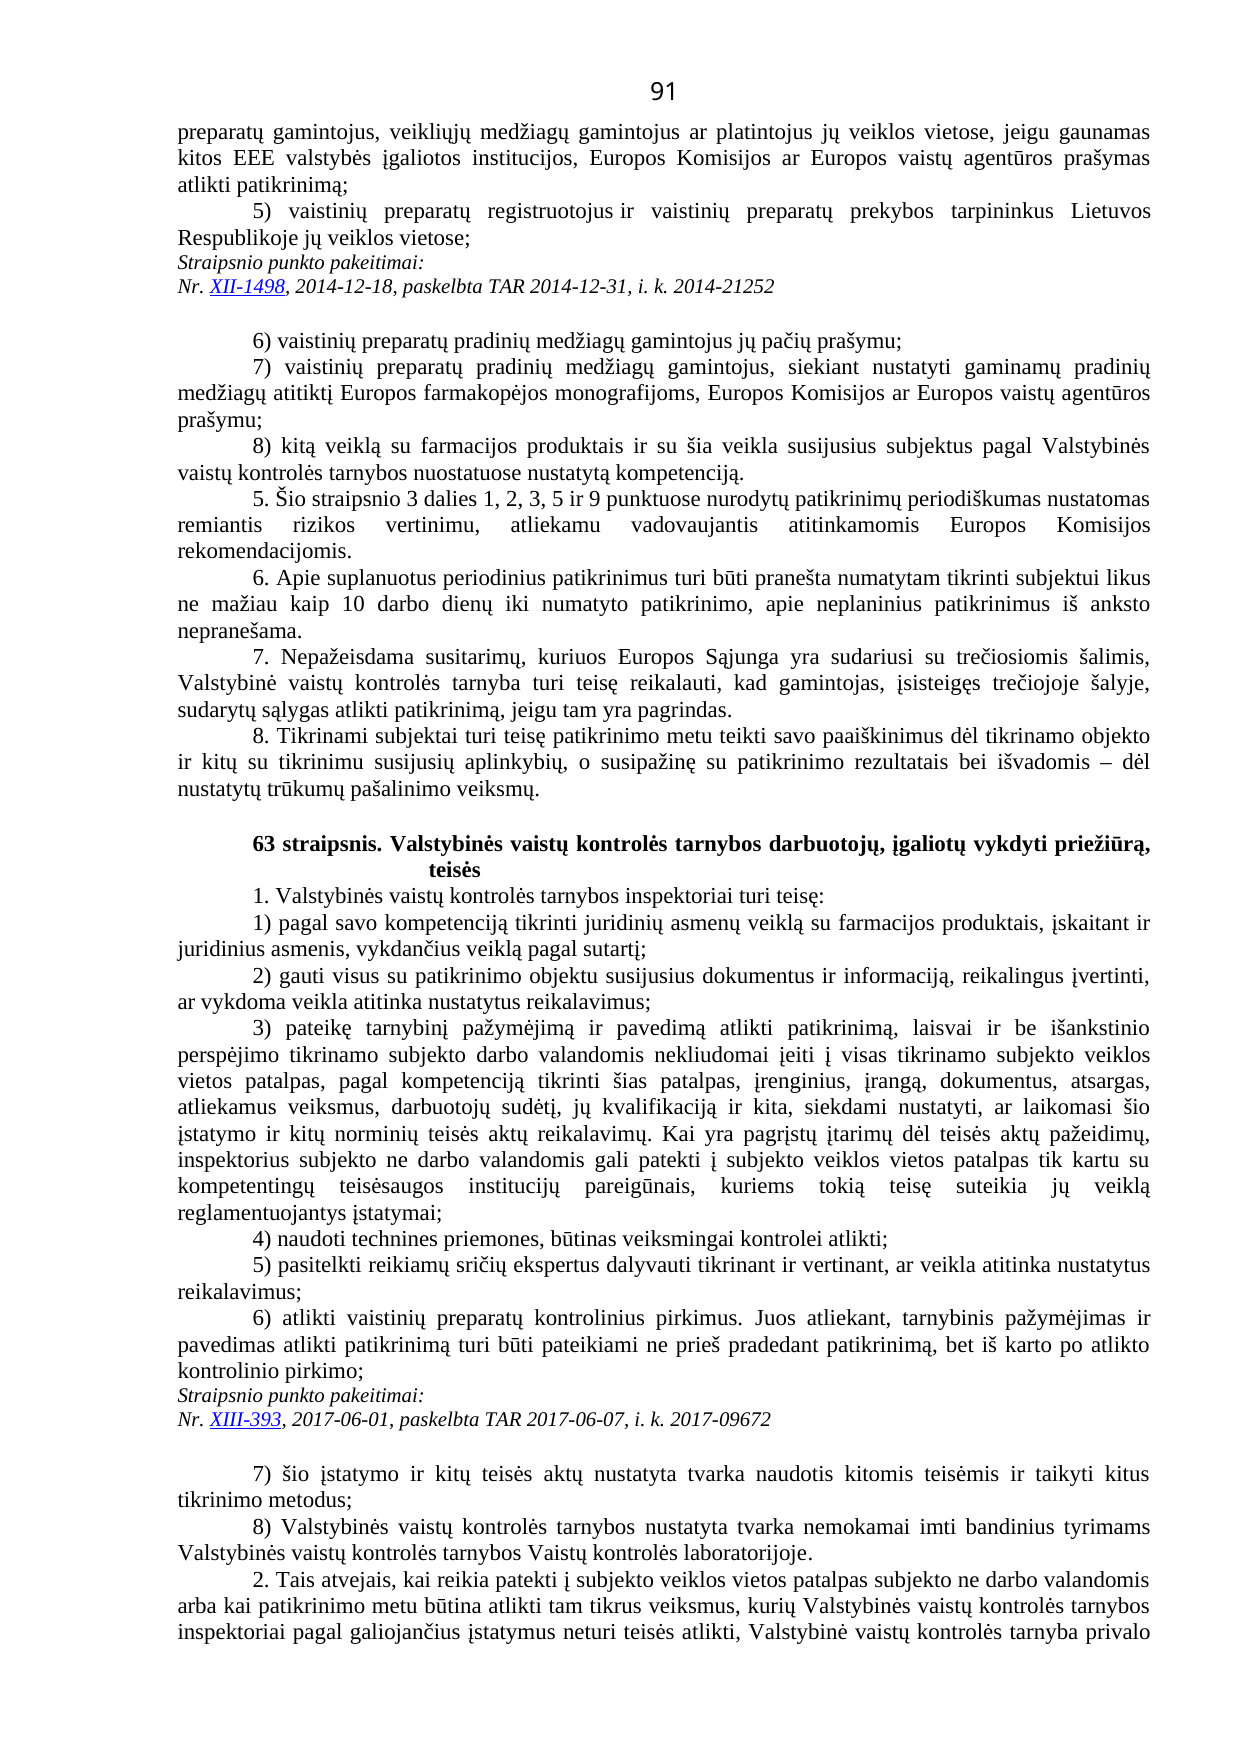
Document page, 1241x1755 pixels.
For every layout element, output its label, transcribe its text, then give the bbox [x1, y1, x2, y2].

text 7) vaistinių preparatų pradinių medžiagų gamintojus, siekiant nustatyti gaminamų pradinių medžiagų atitiktį Europos farmakopėjos monografijoms, Europos Komisijos ar Europos vaistų agentūros prašymu; [177, 353, 1152, 432]
text 5. Šio straipsnio 3 dalies 1, 2, 3, 5 ir 9 punktuose nurodytų patikrinimų periodiškumas nustatomas remiantis rizikos vertinimu, atliekamu vadovaujantis atitinkamomis Europos Komisijos rekomendacijomis. [177, 485, 1152, 564]
text 4) naudoti technines priemones, būtinas veiksmingai kontrolei atlikti; [177, 1225, 1152, 1252]
text 1. Valstybinės vaistų kontrolės tarnybos inspektoriai turi teisę: [177, 883, 1152, 909]
text 2) gauti visus su patikrinimo objektu susijusius dokumentus ir informaciją, reikalingus įvertinti, ar vykdoma veikla atitinka nustatytus reikalavimus; [177, 962, 1152, 1014]
text 6) atlikti vaistinių preparatų kontrolinius pirkimus. Juos atliekant, tarnybinis pažymėjimas ir pavedimas atlikti patikrinimą turi būti pateikiami ne prieš pradedant patikrinimą, bet iš karto po atlikto kontrolinio pirkimo; [177, 1304, 1152, 1383]
text 8. Tikrinami subjektai turi teisę patikrinimo metu teikti savo paaiškinimus dėl tikrinamo objekto ir kitų su tikrinimu susijusių aplinkybių, o susipažinę su patikrinimo rezultatais bei išvadomis – dėl nustatytų trūkumų pašalinimo veiksmų. [177, 722, 1152, 801]
text Nr. XII-1498, 2014-12-18, paskelbta TAR 2014-12-31, i. k. 2014-21252 [177, 274, 1152, 298]
text 1) pagal savo kompetenciją tikrinti juridinių asmenų veiklą su farmacijos produktais, įskaitant ir juridinius asmenis, vykdančius veiklą pagal sutartį; [177, 909, 1152, 962]
text 63 straipsnis. Valstybinės vaistų kontrolės tarnybos darbuotojų, įgaliotų vykdyti priežiūrą, teisės [252, 830, 1152, 883]
text Nr. XIII-393, 2017-06-01, paskelbta TAR 2017-06-07, i. k. 2017-09672 [177, 1407, 1152, 1431]
text Straipsnio punkto pakeitimai: [177, 1383, 1152, 1407]
text 3) pateikę tarnybinį pažymėjimą ir pavedimą atlikti patikrinimą, laisvai ir be išankstinio perspėjimo tikrinamo subjekto darbo valandomis nekliudomai įeiti į visas tikrinamo subjekto veiklos vietos patalpas, pagal kompetenciją tikrinti šias patalpas, įrenginius, įrangą, dokumentus, atsargas, atliekamus veiksmus, darbuotojų sudėtį, jų kvalifikaciją ir kita, siekdami nustatyti, ar laikomasi šio įstatymo ir kitų norminių teisės aktų reikalavimų. Kai yra pagrįstų įtarimų dėl teisės aktų pažeidimų, inspektorius subjekto ne darbo valandomis gali patekti į subjekto veiklos vietos patalpas tik kartu su kompetentingų teisėsaugos institucijų pareigūnais, kuriems tokią teisę suteikia jų veiklą reglamentuojantys įstatymai; [177, 1014, 1152, 1225]
text 8) Valstybinės vaistų kontrolės tarnybos nustatyta tvarka nemokamai imti bandinius tyrimams Valstybinės vaistų kontrolės tarnybos Vaistų kontrolės laboratorijoje. [177, 1513, 1152, 1566]
text 5) pasitelkti reikiamų sričių ekspertus dalyvauti tikrinant ir vertinant, ar veikla atitinka nustatytus reikalavimus; [177, 1252, 1152, 1304]
text 5) vaistinių preparatų registruotojus ir vaistinių preparatų prekybos tarpininkus Lietuvos Respublikoje jų veiklos vietose; [177, 197, 1152, 250]
text 8) kitą veiklą su farmacijos produktais ir su šia veikla susijusius subjektus pagal Valstybinės vaistų kontrolės tarnybos nuostatuose nustatytą kompetenciją. [177, 432, 1152, 485]
text Straipsnio punkto pakeitimai: [177, 250, 1152, 274]
text 7. Nepažeisdama susitarimų, kuriuos Europos Sąjunga yra sudariusi su trečiosiomis šalimis, Valstybinė vaistų kontrolės tarnyba turi teisę reikalauti, kad gamintojas, įsisteigęs trečiojoje šalyje, sudarytų sąlygas atlikti patikrinimą, jeigu tam yra pagrindas. [177, 643, 1152, 722]
text 6) vaistinių preparatų pradinių medžiagų gamintojus jų pačių prašymu; [177, 327, 1152, 353]
text 7) šio įstatymo ir kitų teisės aktų nustatyta tvarka naudotis kitomis teisėmis ir taikyti kitus tikrinimo metodus; [177, 1460, 1152, 1513]
text 2. Tais atvejais, kai reikia patekti į subjekto veiklos vietos patalpas subjekto ne darbo valandomis arba kai patikrinimo metu būtina atlikti tam tikrus veiksmus, kurių Valstybinės vaistų kontrolės tarnybos inspektoriai pagal galiojančius įstatymus neturi teisės atlikti, Valstybinė vaistų kontrolės tarnyba privalo [177, 1566, 1152, 1645]
text preparatų gamintojus, veikliųjų medžiagų gamintojus ar platintojus jų veiklos vietose, jeigu gaunamas kitos EEE valstybės įgaliotos institucijos, Europos Komisijos ar Europos vaistų agentūros prašymas atlikti patikrinimą; [177, 118, 1152, 197]
text 6. Apie suplanuotus periodinius patikrinimus turi būti pranešta numatytam tikrinti subjektui likus ne mažiau kaip 10 darbo dienų iki numatyto patikrinimo, apie neplaninius patikrinimus iš anksto nepranešama. [177, 564, 1152, 643]
